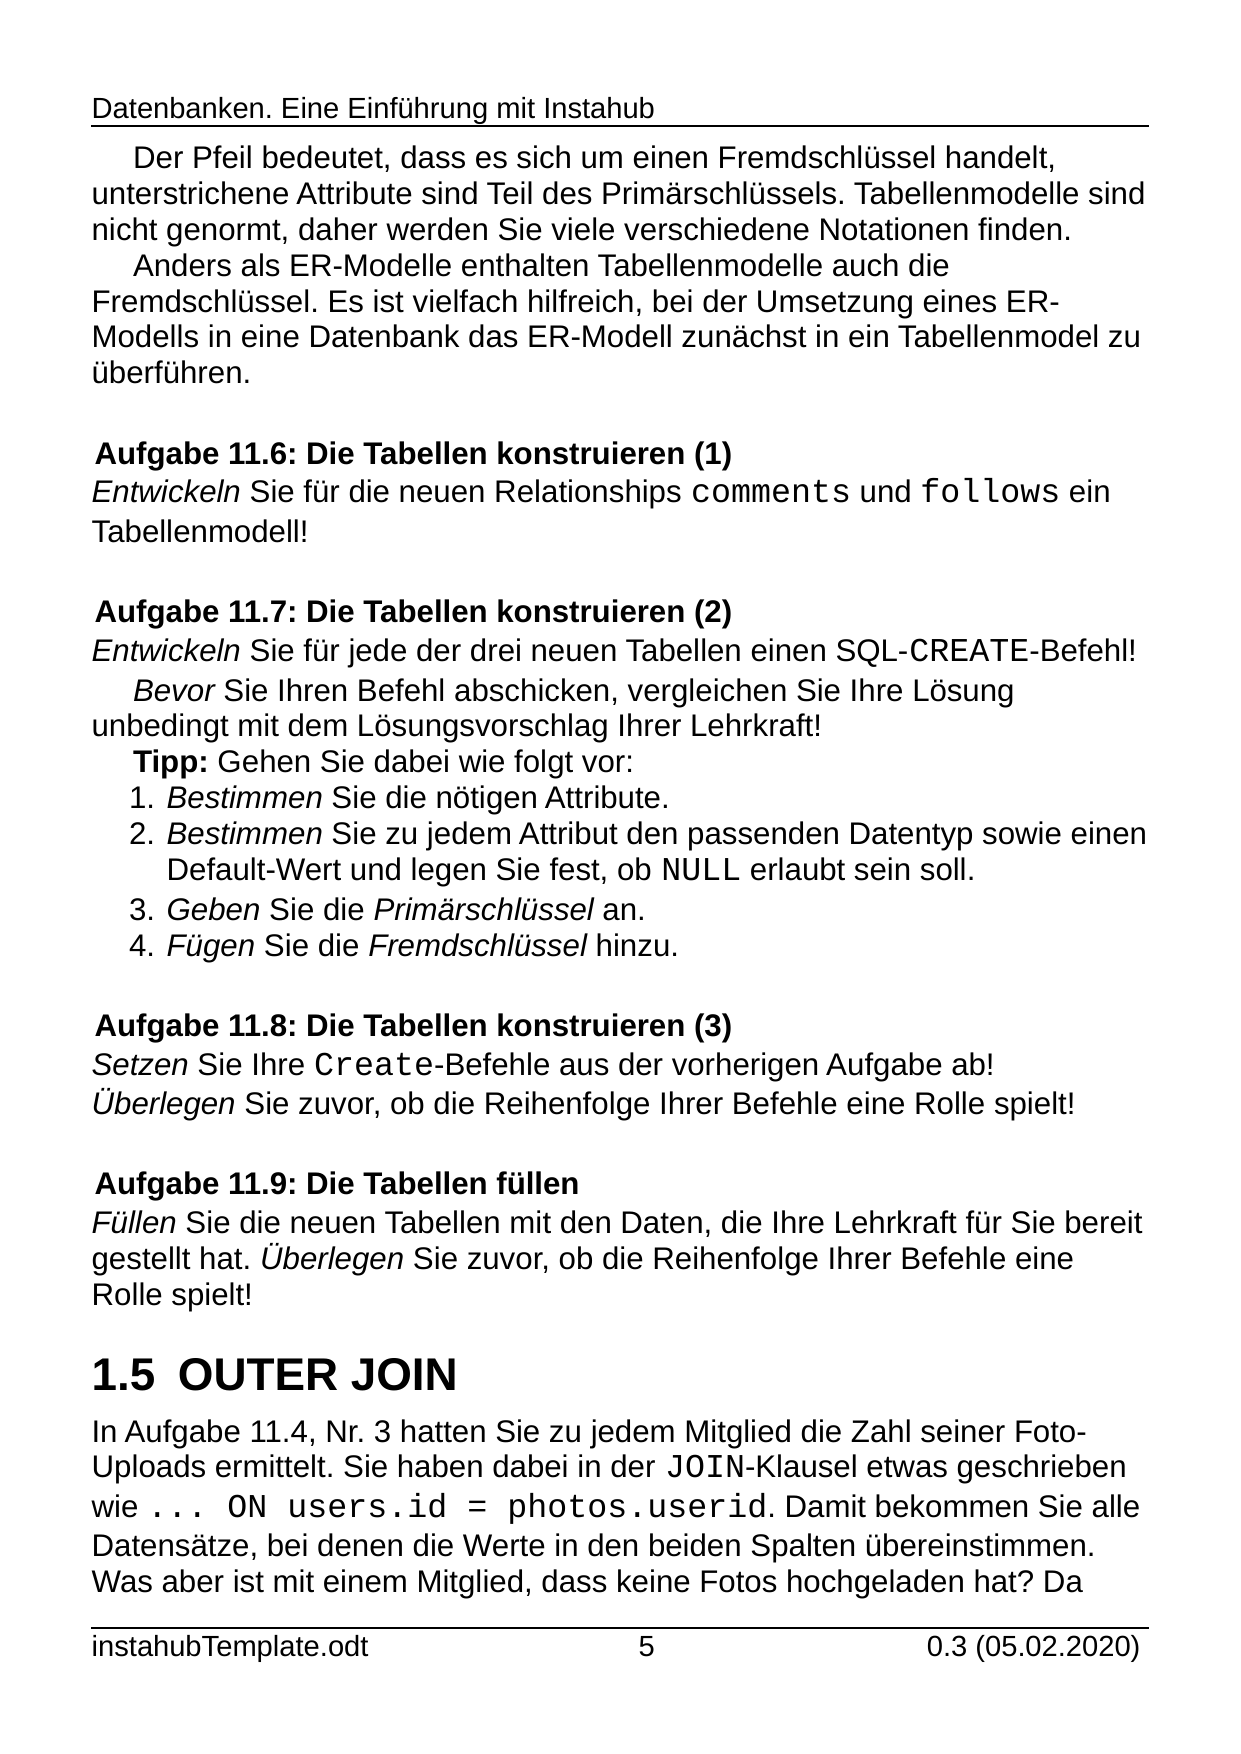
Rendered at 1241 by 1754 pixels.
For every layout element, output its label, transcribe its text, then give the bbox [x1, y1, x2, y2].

list Bestimmen Sie zu jedem Attribut den passenden Datentyp sowie einen Default-Wert und legen Sie fest, ob NULL erlaubt sein soll. [129, 815, 1149, 891]
text Setzen Sie Ihre Create-Befehle aus der vorherigen Aufgabe ab! Überlegen Sie zuvor, ob die Reihenfolge Ihrer Befehle eine Rolle spielt! [91, 1046, 1149, 1121]
subtitle Aufgabe 11.9: Die Tabellen füllen [91, 1162, 1149, 1204]
list Geben Sie die Primärschlüssel an. [129, 891, 1149, 927]
text Bevor Sie Ihren Befehl abschicken, vergleichen Sie Ihre Lösung unbedingt mit dem Lösungsvorschlag Ihrer Lehrkraft! [91, 672, 1149, 743]
subtitle Aufgabe 11.6: Die Tabellen konstruieren (1) [91, 432, 1149, 473]
text Füllen Sie die neuen Tabellen mit den Daten, die Ihre Lehrkraft für Sie bereit gestellt hat. Überlegen Sie zuvor, ob die Reihenfolge Ihrer Befehle eine Rolle spielt! [91, 1204, 1149, 1312]
text In Aufgabe 11.4, Nr. 3 hatten Sie zu jedem Mitglied die Zahl seiner Foto-Uploads ermittelt. Sie haben dabei in der JOIN-Klausel etwas geschrieben wie ... ON users.id = photos.userid. Damit bekommen Sie alle Datensätze, bei denen die Werte in den beiden Spalten übereinstimmen. Was aber ist mit einem Mitglied, dass keine Fotos hochgeladen hat? Da [91, 1413, 1149, 1599]
subtitle OUTER JOIN [91, 1347, 1149, 1400]
text Der Pfeil bedeutet, dass es sich um einen Fremdschlüssel handelt, unterstrichene Attribute sind Teil des Primärschlüssels. Tabellenmodelle sind nicht genormt, daher werden Sie viele verschiedene Notationen finden. [91, 139, 1149, 247]
subtitle Aufgabe 11.8: Die Tabellen konstruieren (3) [91, 1004, 1149, 1046]
subtitle Aufgabe 11.7: Die Tabellen konstruieren (2) [91, 590, 1149, 632]
list Fügen Sie die Fremdschlüssel hinzu. [129, 927, 1149, 963]
text Anders als ER-Modelle enthalten Tabellenmodelle auch die Fremdschlüssel. Es ist vielfach hilfreich, bei der Umsetzung eines ER-Modells in eine Datenbank das ER-Modell zunächst in ein Tabellenmodel zu überführen. [91, 247, 1149, 390]
text Tipp: Gehen Sie dabei wie folgt vor: [91, 743, 1149, 779]
text Entwickeln Sie für jede der drei neuen Tabellen einen SQL-CREATE-Befehl! [91, 632, 1149, 672]
text Entwickeln Sie für die neuen Relationships comments und follows ein Tabellenmodell! [91, 473, 1149, 549]
list Bestimmen Sie die nötigen Attribute. [129, 779, 1149, 815]
